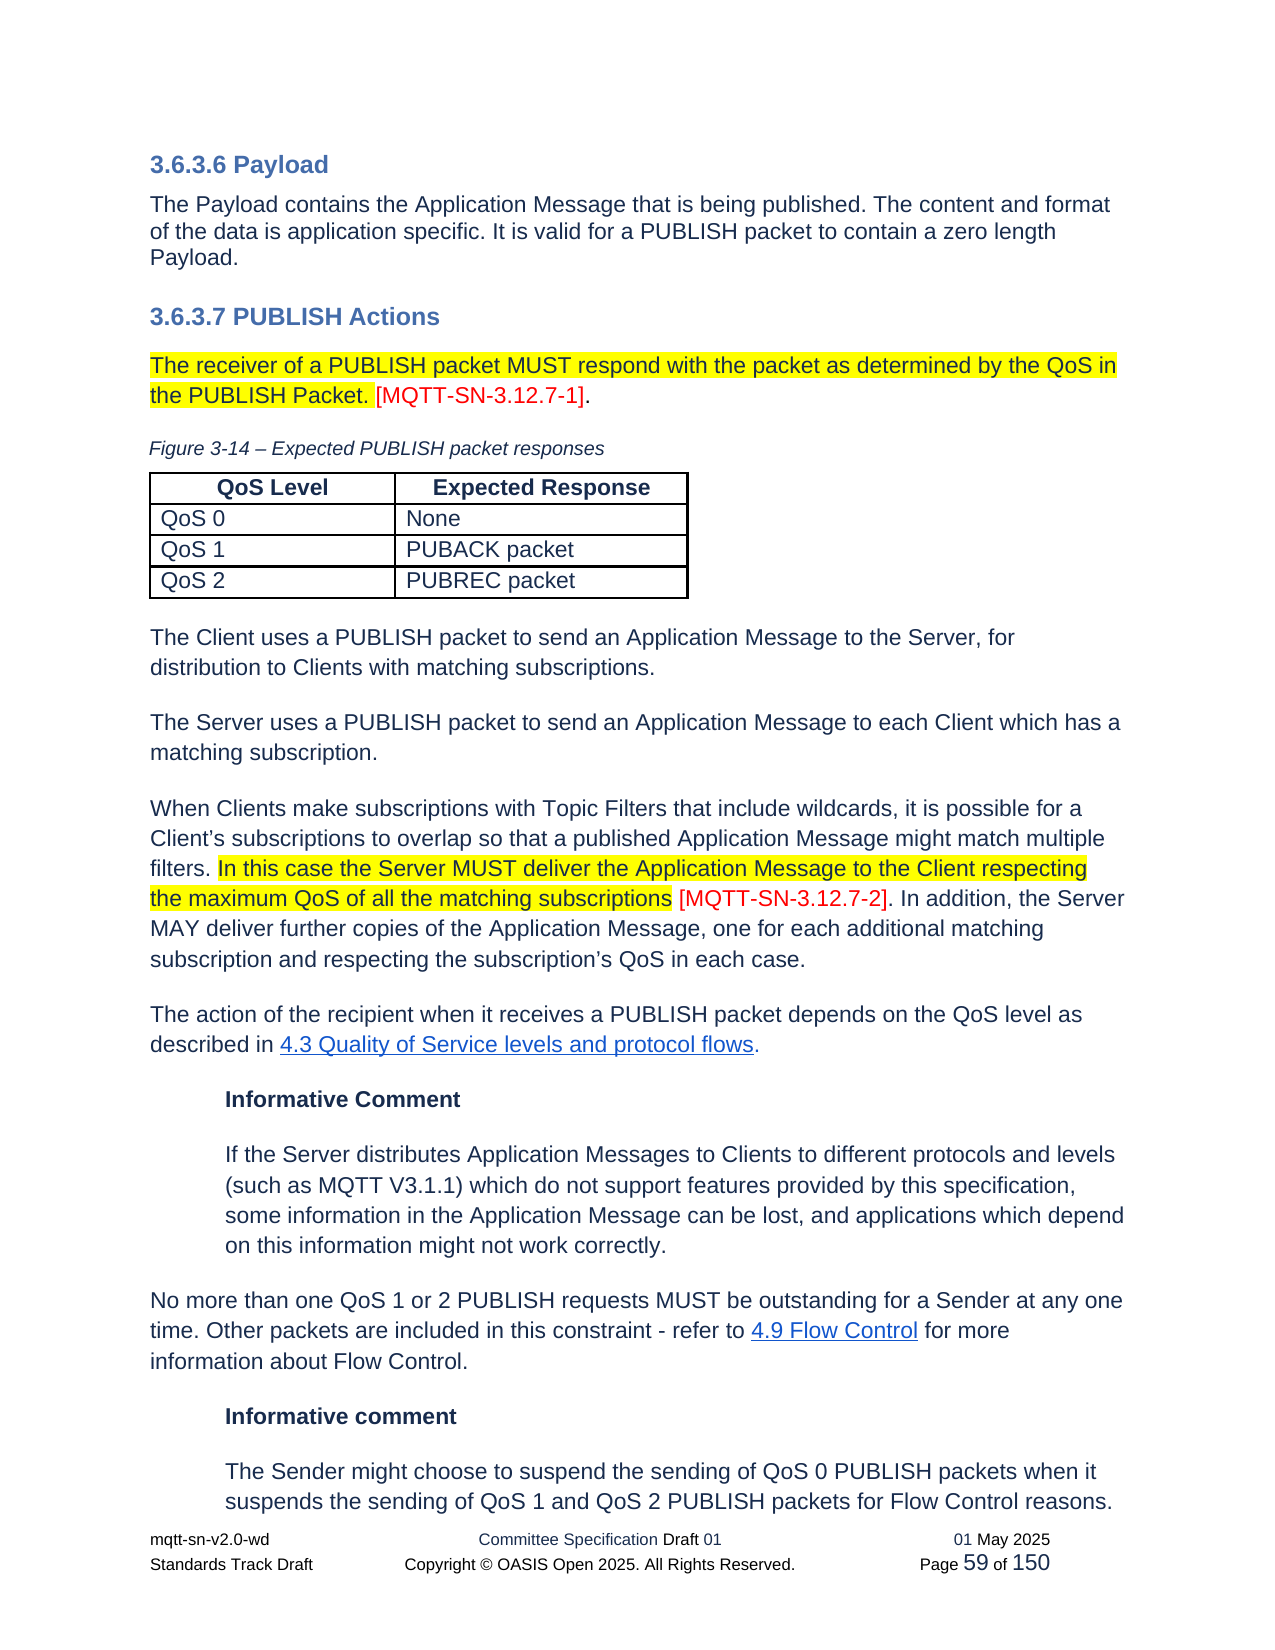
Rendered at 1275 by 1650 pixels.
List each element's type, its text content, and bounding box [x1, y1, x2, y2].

text When Clients make subscriptions with Topic Filters that include wildcards, it is possible for a Client’s subscriptions to overlap so that a published Application Message might match multiple filters. In this case the Server MUST deliver the Application Message to the Client respecting the maximum QoS of all the matching subscriptions [MQTT-SN-3.12.7-2]. In addition, the Server MAY deliver further copies of the Application Message, one for each additional matching subscription and respecting the subscription’s QoS in each case. [150, 794, 1125, 972]
table_header Expected Response [396, 474, 686, 503]
table_cell QoS 2 [151, 568, 394, 597]
table_cell None [396, 505, 686, 534]
text Informative Comment [150, 1086, 1125, 1112]
text The receiver of a PUBLISH packet MUST respond with the packet as determined by the QoS in the PUBLISH Packet. [MQTT-SN-3.12.7-1]. [150, 352, 1125, 408]
text No more than one QoS 1 or 2 PUBLISH requests MUST be outstanding for a Sender at any one time. Other packets are included in this constraint - refer to 4.9 Flow Control for more information about Flow Control. [150, 1287, 1125, 1374]
text The action of the recipient when it receives a PUBLISH packet depends on the QoS level as described in 4.3 Quality of Service levels and protocol flows. [150, 1001, 1125, 1057]
subtitle 3.6.3.7 PUBLISH Actions [149, 302, 1124, 331]
text Informative comment [225, 1403, 1125, 1429]
table_cell PUBREC packet [396, 568, 686, 597]
text The Sender might choose to suspend the sending of QoS 0 PUBLISH packets when it suspends the sending of QoS 1 and QoS 2 PUBLISH packets for Flow Control reasons. [225, 1458, 1125, 1514]
table_header QoS Level [151, 474, 394, 503]
subtitle 3.6.3.6 Payload [150, 150, 1124, 179]
text The Payload contains the Application Message that is being published. The content and format of the data is application specific. It is valid for a PUBLISH packet to contain a zero length Payload. [149, 191, 1124, 270]
text The Client uses a PUBLISH packet to send an Application Message to the Server, for distribution to Clients with matching subscriptions. [150, 624, 1125, 680]
text The Server uses a PUBLISH packet to send an Application Message to each Client which has a matching subscription. [150, 709, 1125, 766]
text If the Server distributes Application Messages to Clients to different protocols and levels (such as MQTT V3.1.1) which do not support features provided by this specification, some information in the Application Message can be lost, and applications which depend on this information might not work correctly. [225, 1141, 1125, 1258]
table_cell PUBACK packet [396, 536, 686, 565]
table_cell QoS 0 [151, 505, 394, 534]
text Figure 3-14 – Expected PUBLISH packet responses [148, 437, 1124, 460]
table_cell QoS 1 [151, 536, 394, 565]
